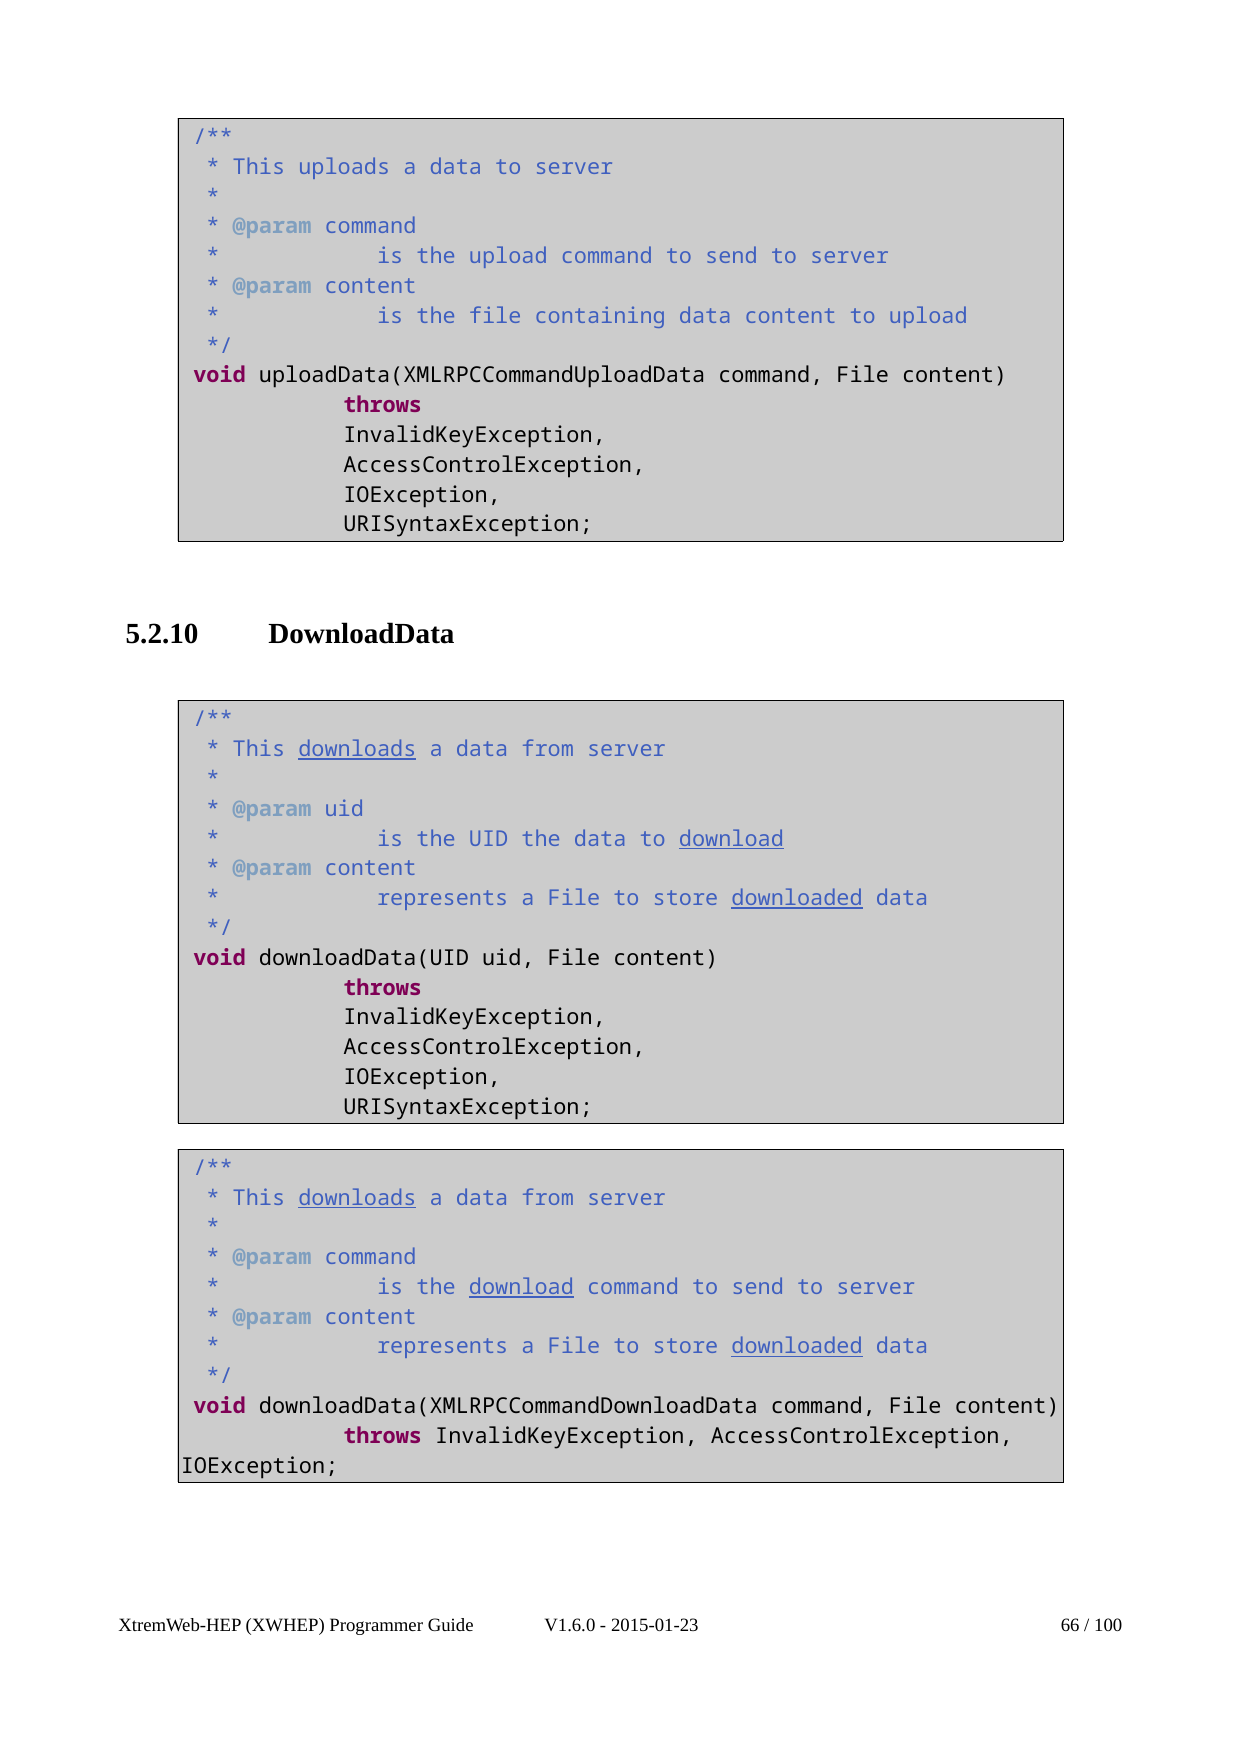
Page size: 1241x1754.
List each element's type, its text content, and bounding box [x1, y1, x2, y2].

text * represents a File to store downloaded data [179, 879, 1063, 909]
text * @param content [179, 267, 1063, 297]
text /** [179, 701, 1063, 730]
text /** [179, 1150, 1063, 1178]
text void downloadData(UID uid, File content) [179, 939, 1063, 968]
text InvalidKeyException, [179, 416, 1063, 446]
text * This uploads a data to server [179, 148, 1063, 178]
text * @param content [179, 849, 1063, 879]
text throws InvalidKeyException, AccessControlException, IOException; [179, 1417, 1063, 1482]
text throws [179, 968, 1063, 998]
text * @param uid [179, 790, 1063, 819]
text * represents a File to store downloaded data [179, 1327, 1063, 1357]
text * @param content [179, 1298, 1063, 1327]
text */ [179, 327, 1063, 356]
text IOException, [179, 1058, 1063, 1088]
text void uploadData(XMLRPCCommandUploadData command, File content) [179, 356, 1063, 386]
text * is the file containing data content to upload [179, 297, 1063, 327]
text throws [179, 386, 1063, 416]
subtitle DownloadData [118, 617, 1122, 650]
text /** [179, 119, 1063, 148]
text */ [179, 909, 1063, 939]
text * [179, 1208, 1063, 1238]
text InvalidKeyException, [179, 998, 1063, 1028]
text URISyntaxException; [179, 1088, 1063, 1123]
text URISyntaxException; [179, 505, 1063, 541]
text * This downloads a data from server [179, 730, 1063, 760]
text IOException, [179, 476, 1063, 505]
text AccessControlException, [179, 446, 1063, 476]
text * is the download command to send to server [179, 1268, 1063, 1298]
text * @param command [179, 1238, 1063, 1268]
text void downloadData(XMLRPCCommandDownloadData command, File content) [179, 1387, 1063, 1417]
text * @param command [179, 207, 1063, 237]
text * [179, 178, 1063, 207]
text * is the upload command to send to server [179, 237, 1063, 267]
text * is the UID the data to download [179, 819, 1063, 849]
text */ [179, 1357, 1063, 1387]
text AccessControlException, [179, 1028, 1063, 1058]
text * This downloads a data from server [179, 1178, 1063, 1208]
text * [179, 760, 1063, 790]
